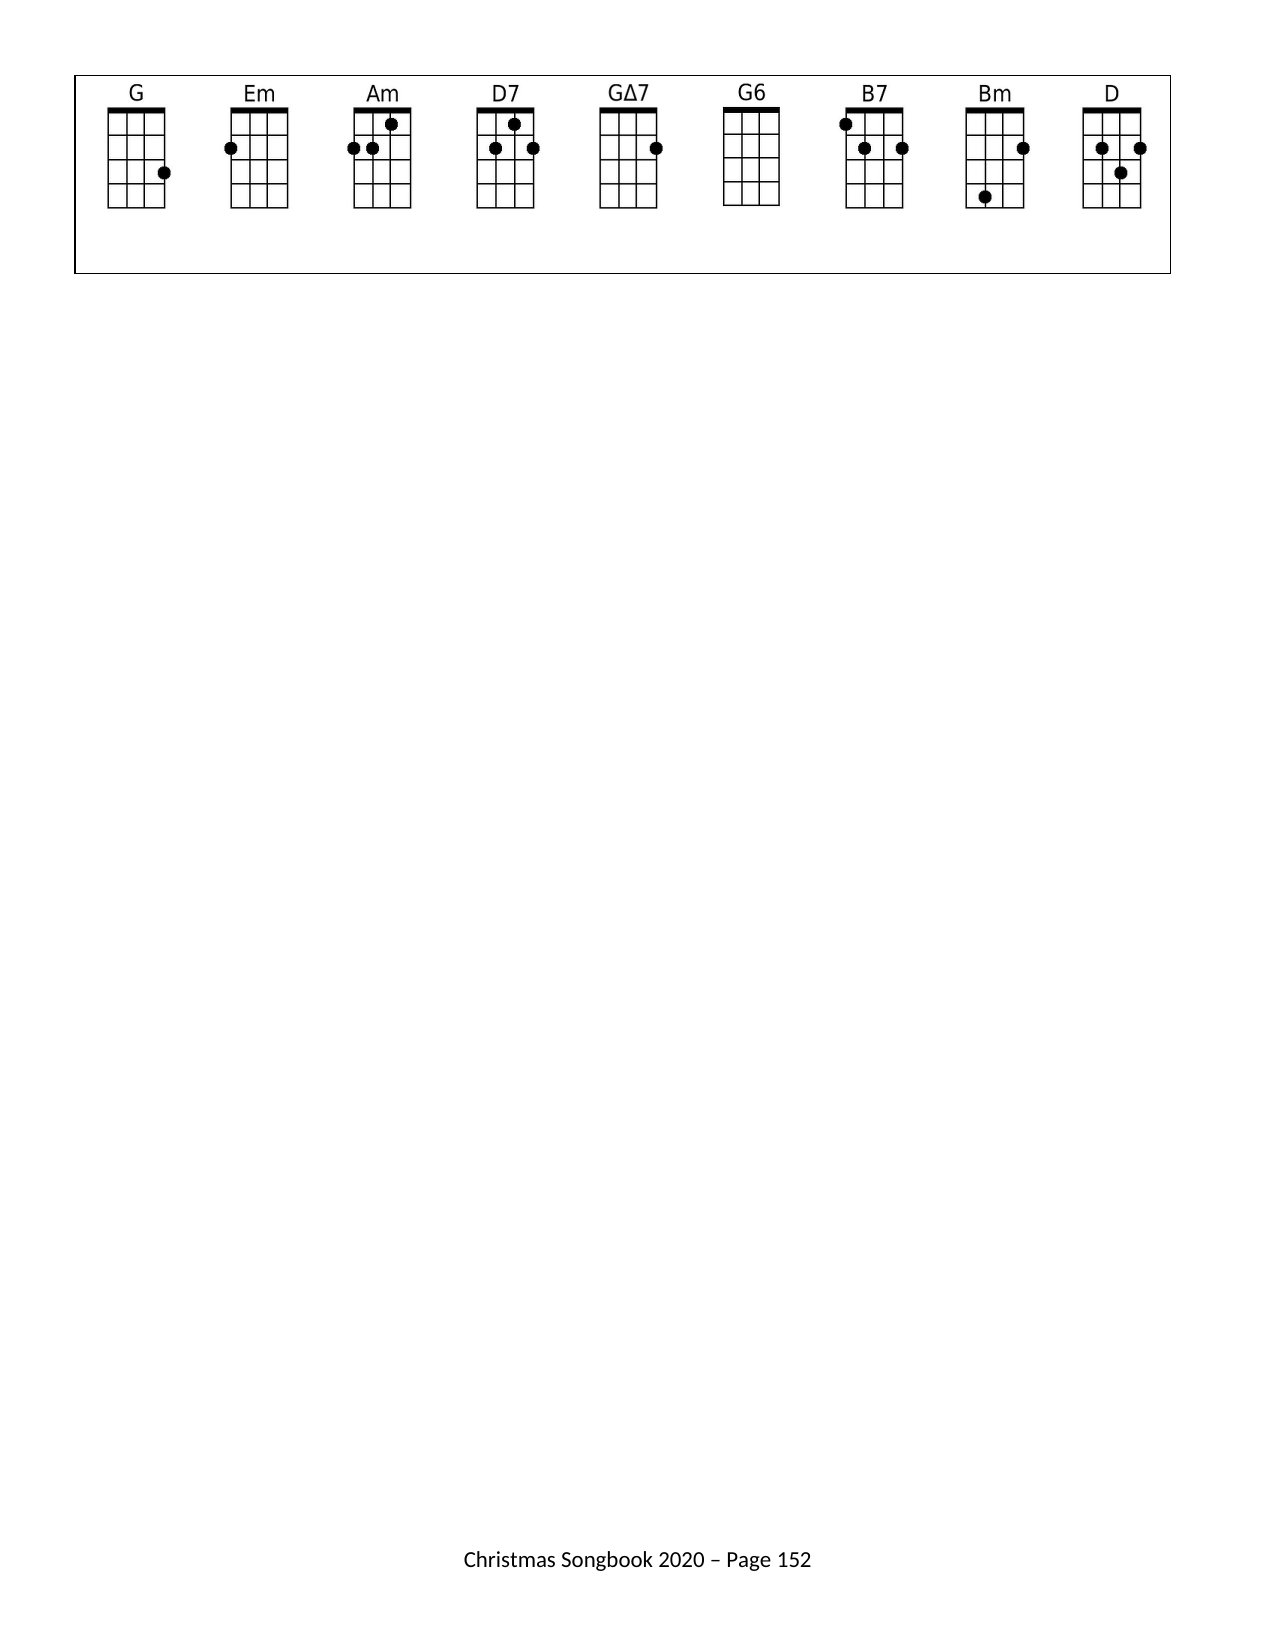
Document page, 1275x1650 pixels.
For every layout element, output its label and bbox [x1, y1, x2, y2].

table_cell [444, 76, 567, 273]
table_cell [76, 76, 198, 273]
table_cell [198, 76, 321, 273]
table_cell [567, 76, 690, 273]
table_cell [1053, 76, 1170, 273]
table_cell [690, 76, 813, 273]
table_cell [936, 76, 1053, 273]
table_cell [813, 76, 936, 273]
table_cell [321, 76, 444, 273]
